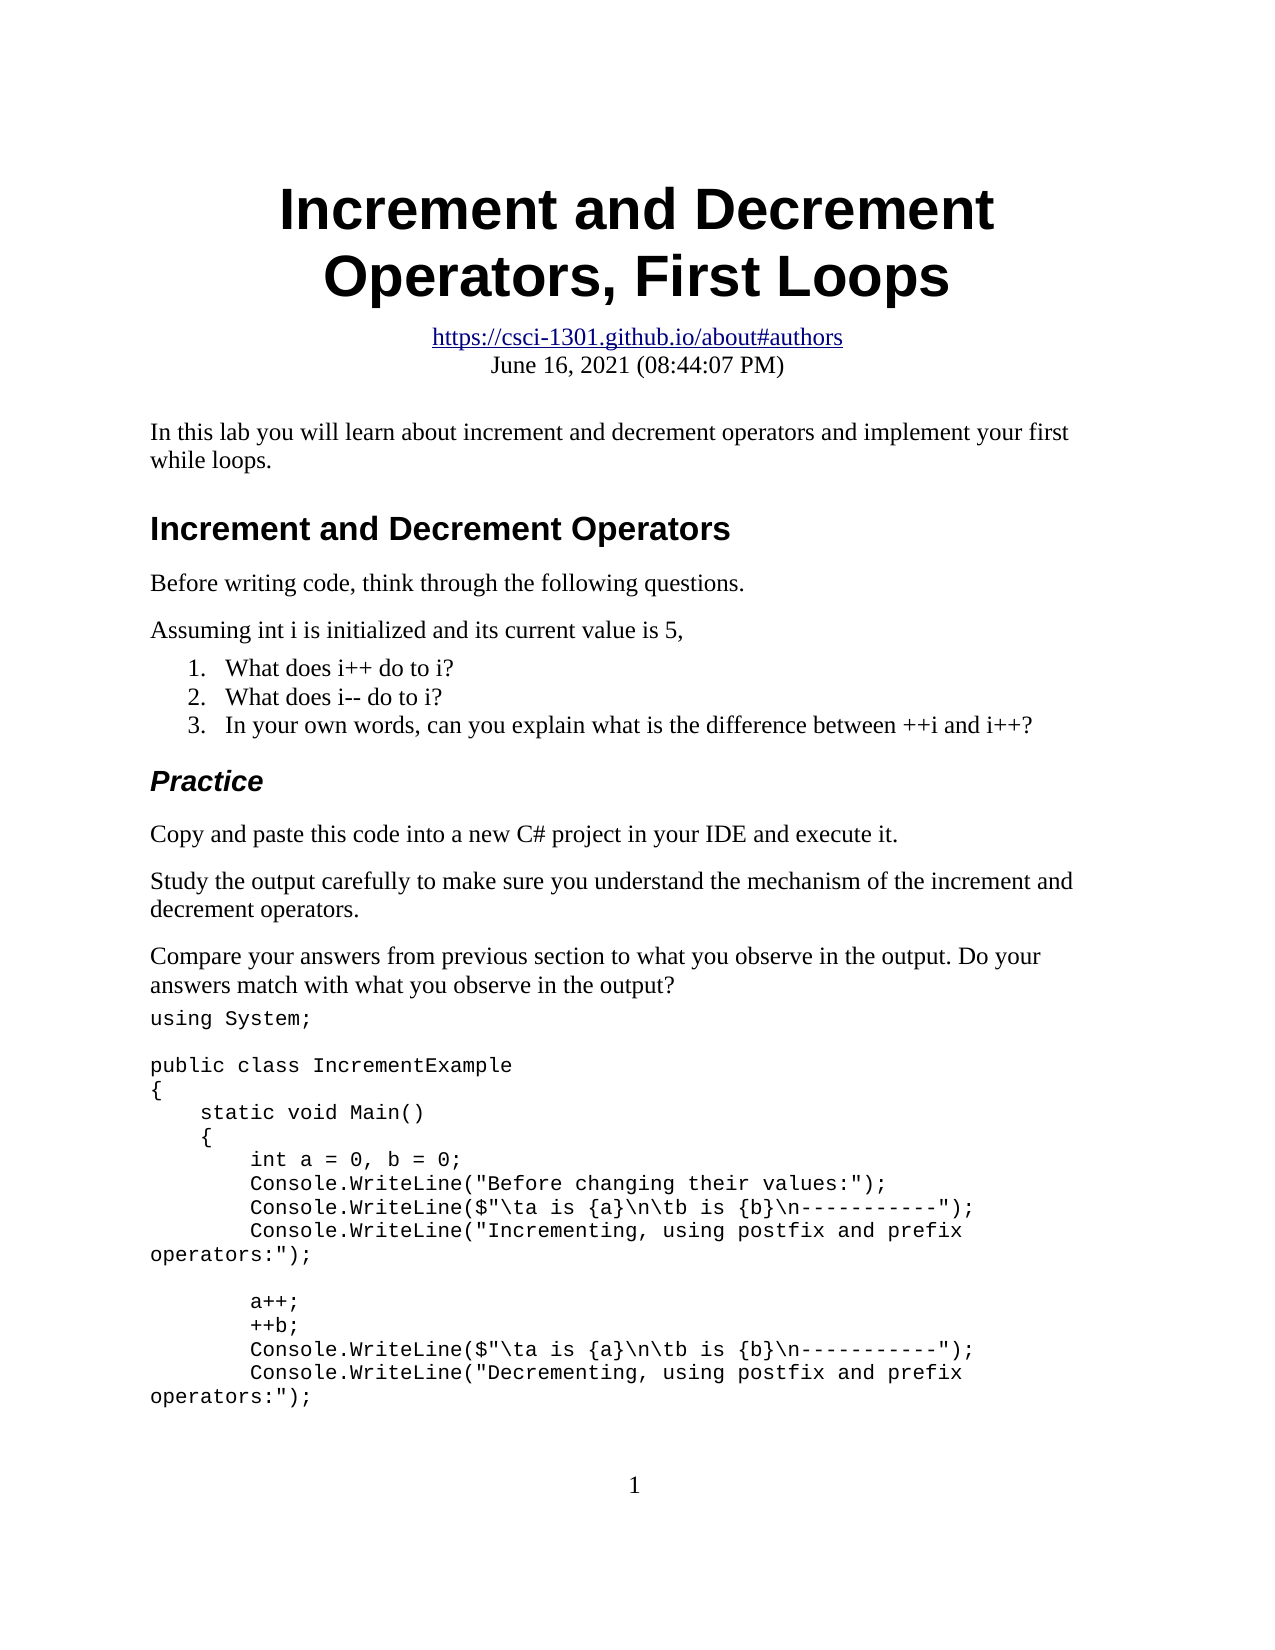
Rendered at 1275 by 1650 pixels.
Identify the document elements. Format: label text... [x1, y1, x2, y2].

text June 16, 2021 (08:44:07 PM) [150, 350, 1125, 379]
text In this lab you will learn about increment and decrement operators and implement your first while loops. [150, 417, 1125, 474]
text Compare your answers from previous section to what you observe in the output. Do your answers match with what you observe in the output? [150, 941, 1125, 999]
text Before writing code, think through the following questions. [150, 568, 1125, 597]
list In your own words, can you explain what is the difference between ++i and i++? [187, 710, 1125, 739]
list What does i-- do to i? [187, 682, 1125, 710]
subtitle Practice [150, 764, 1125, 798]
text Console.WriteLine("Decrementing, using postfix and prefix operators:"); [150, 1362, 1125, 1409]
text { [150, 1126, 1125, 1149]
text int a = 0, b = 0; [150, 1149, 1125, 1173]
text Console.WriteLine("Incrementing, using postfix and prefix operators:"); [150, 1220, 1125, 1268]
text Study the output carefully to make sure you understand the mechanism of the increment and decrement operators. [150, 866, 1125, 923]
list What does i++ do to i? [187, 653, 1125, 682]
text Console.WriteLine($"\ta is {a}\n\tb is {b}\n-----------"); [150, 1197, 1125, 1220]
text Console.WriteLine("Before changing their values:"); [150, 1173, 1125, 1197]
text Console.WriteLine($"\ta is {a}\n\tb is {b}\n-----------"); [150, 1339, 1125, 1362]
text Assuming int i is initialized and its current value is 5, [150, 615, 1125, 644]
text { [150, 1078, 1125, 1102]
text public class IncrementExample [150, 1055, 1125, 1078]
text ++b; [150, 1315, 1125, 1339]
title Increment and Decrement Operators, First Loops [150, 175, 1125, 309]
subtitle Increment and Decrement Operators [150, 508, 1125, 547]
text a++; [150, 1291, 1125, 1315]
text using System; [150, 1008, 1125, 1031]
text static void Main() [150, 1102, 1125, 1126]
text Copy and paste this code into a new C# project in your IDE and execute it. [150, 819, 1125, 848]
text https://csci-1301.github.io/about#authors [150, 322, 1125, 350]
